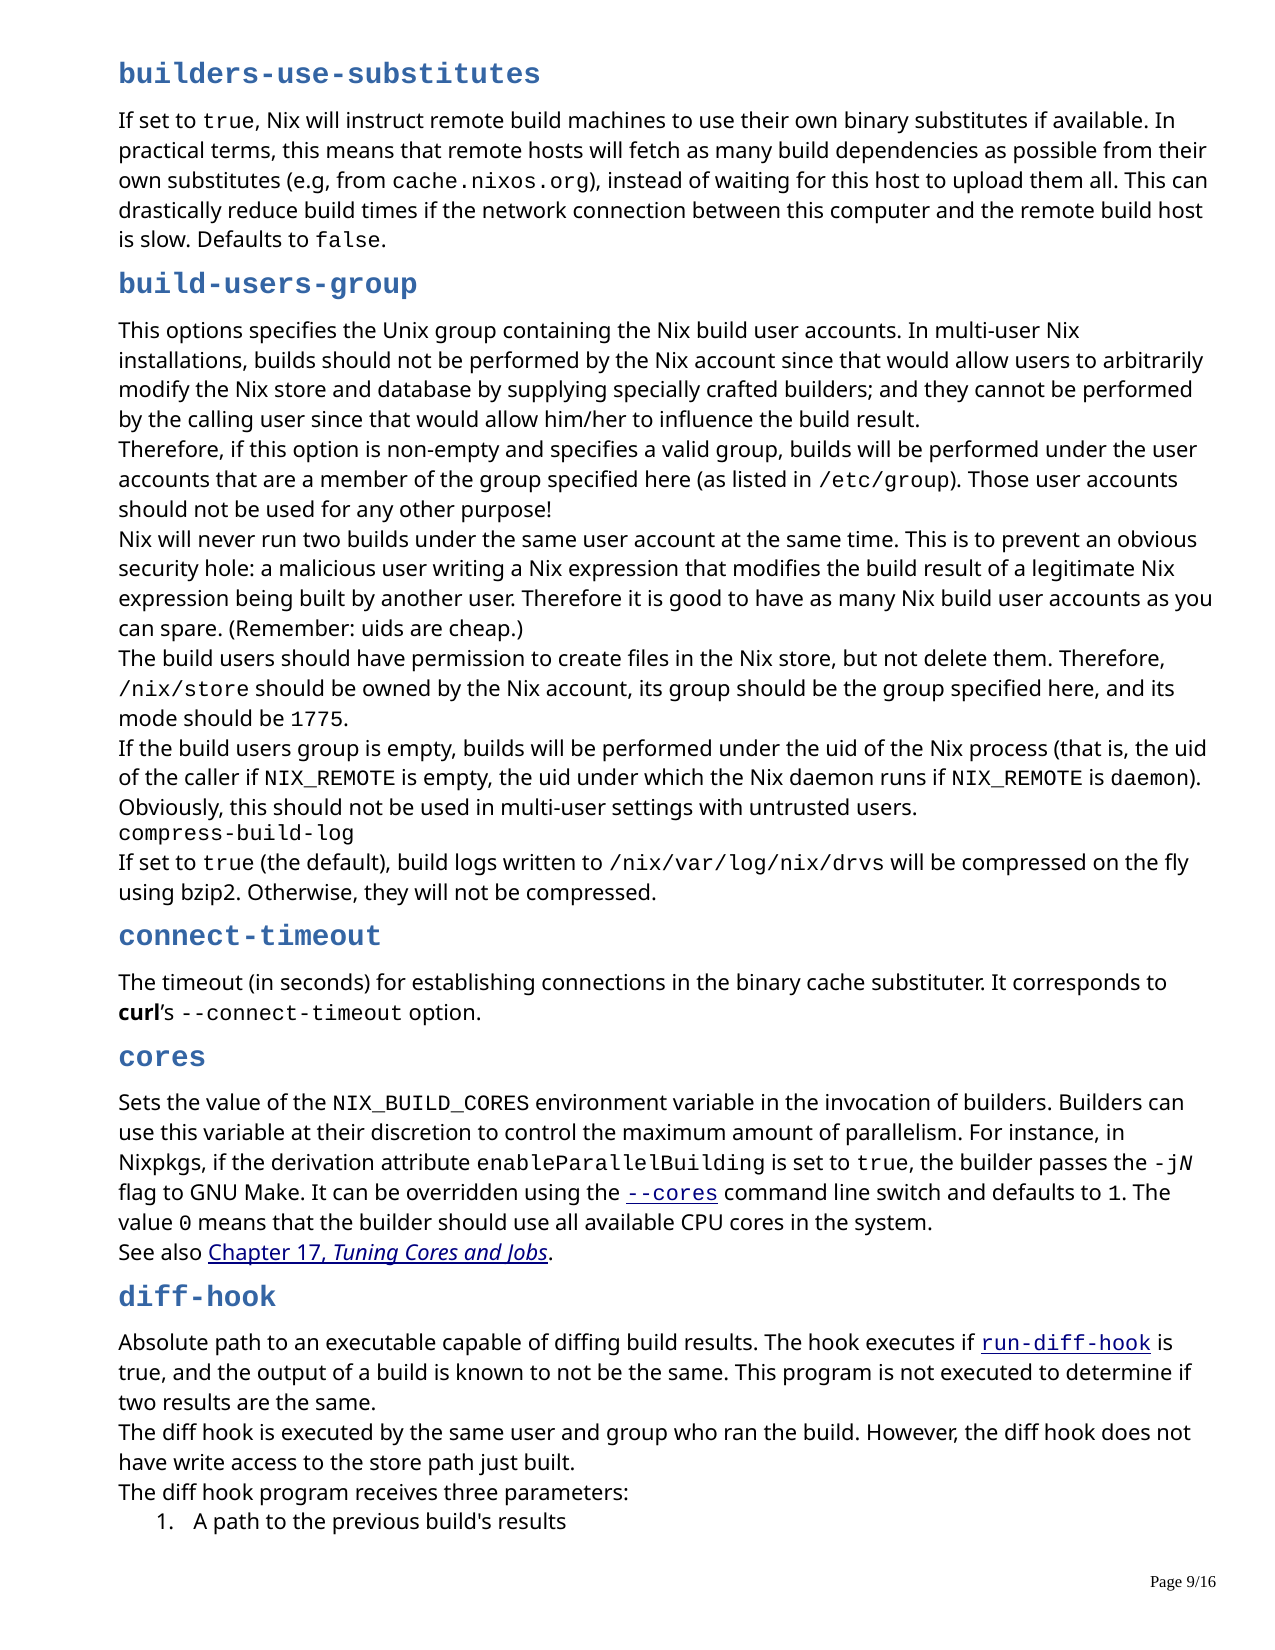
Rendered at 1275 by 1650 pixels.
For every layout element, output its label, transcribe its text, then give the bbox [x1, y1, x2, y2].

text The diff hook is executed by the same user and group who ran the build. However, the diff hook does not have write access to the store path just built. [118, 1417, 1216, 1477]
subtitle cores [118, 1042, 1216, 1075]
text Absolute path to an executable capable of diffing build results. The hook executes if run-diff-hook is true, and the output of a build is known to not be the same. This program is not executed to determine if two results are the same. [118, 1327, 1216, 1417]
text The diff hook program receives three parameters: [118, 1477, 1216, 1506]
text Nix will never run two builds under the same user account at the same time. This is to prevent an obvious security hole: a malicious user writing a Nix expression that modifies the build result of a legitimate Nix expression being built by another user. Therefore it is good to have as many Nix build user accounts as you can spare. (Remember: uids are cheap.) [118, 524, 1216, 643]
text compress-build-log [118, 822, 1216, 847]
text If the build users group is empty, builds will be performed under the uid of the Nix process (that is, the uid of the caller if NIX_REMOTE is empty, the uid under which the Nix daemon runs if NIX_REMOTE is daemon). Obviously, this should not be used in multi-user settings with untrusted users. [118, 733, 1216, 822]
text If set to true, Nix will instruct remote build machines to use their own binary substitutes if available. In practical terms, this means that remote hosts will fetch as many build dependencies as possible from their own substitutes (e.g, from cache.nixos.org), instead of waiting for this host to upload them all. This can drastically reduce build times if the network connection between this computer and the remote build host is slow. Defaults to false. [118, 105, 1216, 254]
text Therefore, if this option is non-empty and specifies a valid group, builds will be performed under the user accounts that are a member of the group specified here (as listed in /etc/group). Those user accounts should not be used for any other purpose! [118, 434, 1216, 524]
text Sets the value of the NIX_BUILD_CORES environment variable in the invocation of builders. Builders can use this variable at their discretion to control the maximum amount of parallelism. For instance, in Nixpkgs, if the derivation attribute enableParallelBuilding is set to true, the builder passes the -jN flag to GNU Make. It can be overridden using the --cores command line switch and defaults to 1. The value 0 means that the builder should use all available CPU cores in the system. [118, 1087, 1216, 1237]
text If set to true (the default), build logs written to /nix/var/log/nix/drvs will be compressed on the fly using bzip2. Otherwise, they will not be compressed. [118, 847, 1216, 907]
text See also Chapter 17, Tuning Cores and Jobs. [118, 1237, 1216, 1267]
subtitle build-users-group [118, 269, 1216, 302]
text This options specifies the Unix group containing the Nix build user accounts. In multi-user Nix installations, builds should not be performed by the Nix account since that would allow users to arbitrarily modify the Nix store and database by supplying specially crafted builders; and they cannot be performed by the calling user since that would allow him/her to influence the build result. [118, 315, 1216, 434]
subtitle builders-use-substitutes [118, 59, 1216, 92]
subtitle connect-timeout [118, 921, 1216, 955]
subtitle diff-hook [118, 1282, 1216, 1315]
text The timeout (in seconds) for establishing connections in the binary cache substituter. It corresponds to curl’s --connect-timeout option. [118, 967, 1216, 1027]
list A path to the previous build's results [156, 1506, 1216, 1536]
text The build users should have permission to create files in the Nix store, but not delete them. Therefore, /nix/store should be owned by the Nix account, its group should be the group specified here, and its mode should be 1775. [118, 643, 1216, 733]
